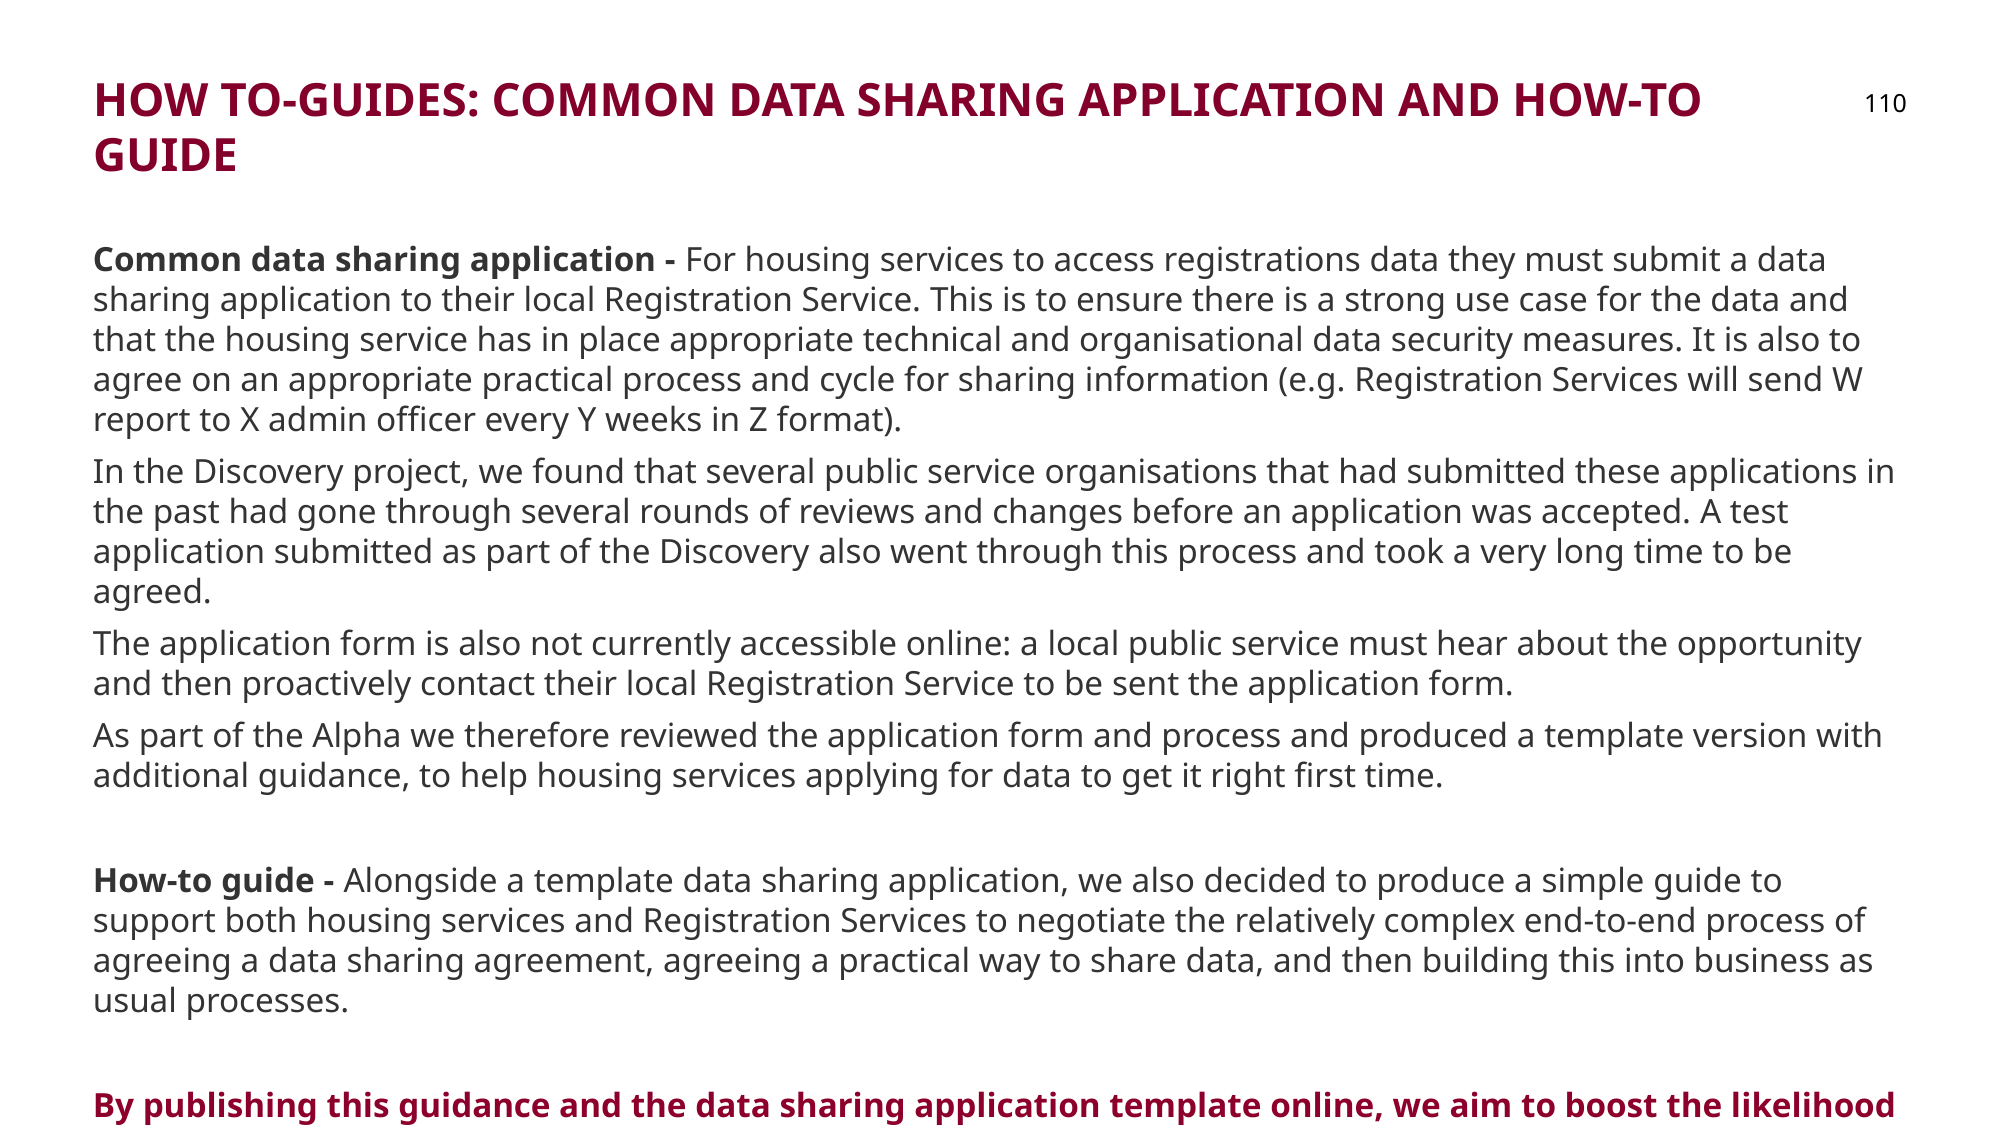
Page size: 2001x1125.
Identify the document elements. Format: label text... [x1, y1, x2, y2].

title HOW TO-GUIDES: COMMON DATA SHARING APPLICATION AND HOW-TO GUIDE [93, 70, 1809, 215]
text_box Common data sharing application - For housing services to access registrations data they must submit a data sharing application to their local Registration Service. This is to ensure there is a strong use case for the data and that the housing service has in place appropriate technical and organisational data security measures. It is also to agree on an appropriate practical process and cycle for sharing information (e.g. Registration Services will send W report to X admin officer every Y weeks in Z format). In the Discovery project, we found that several public service organisations that had submitted these applications in the past had gone through several rounds of reviews and changes before an application was accepted. A test application submitted as part of the Discovery also went through this process and took a very long time to be agreed. The application form is also not currently accessible online: a local public service must hear about the opportunity and then proactively contact their local Registration Service to be sent the application form. As part of the Alpha we therefore reviewed the application form and process and produced a template version with additional guidance, to help housing services applying for data to get it right first time. How-to guide - Alongside a template data sharing application, we also decided to produce a simple guide to support both housing services and Registration Services to negotiate the relatively complex end-to-end process of agreeing a data sharing agreement, agreeing a practical way to share data, and then building this into business as usual processes. By publishing this guidance and the data sharing application template online, we aim to boost the likelihood that local housing services can successfully get access to registrations data. [93, 237, 1911, 1007]
slide_number [1850, 87, 1907, 148]
